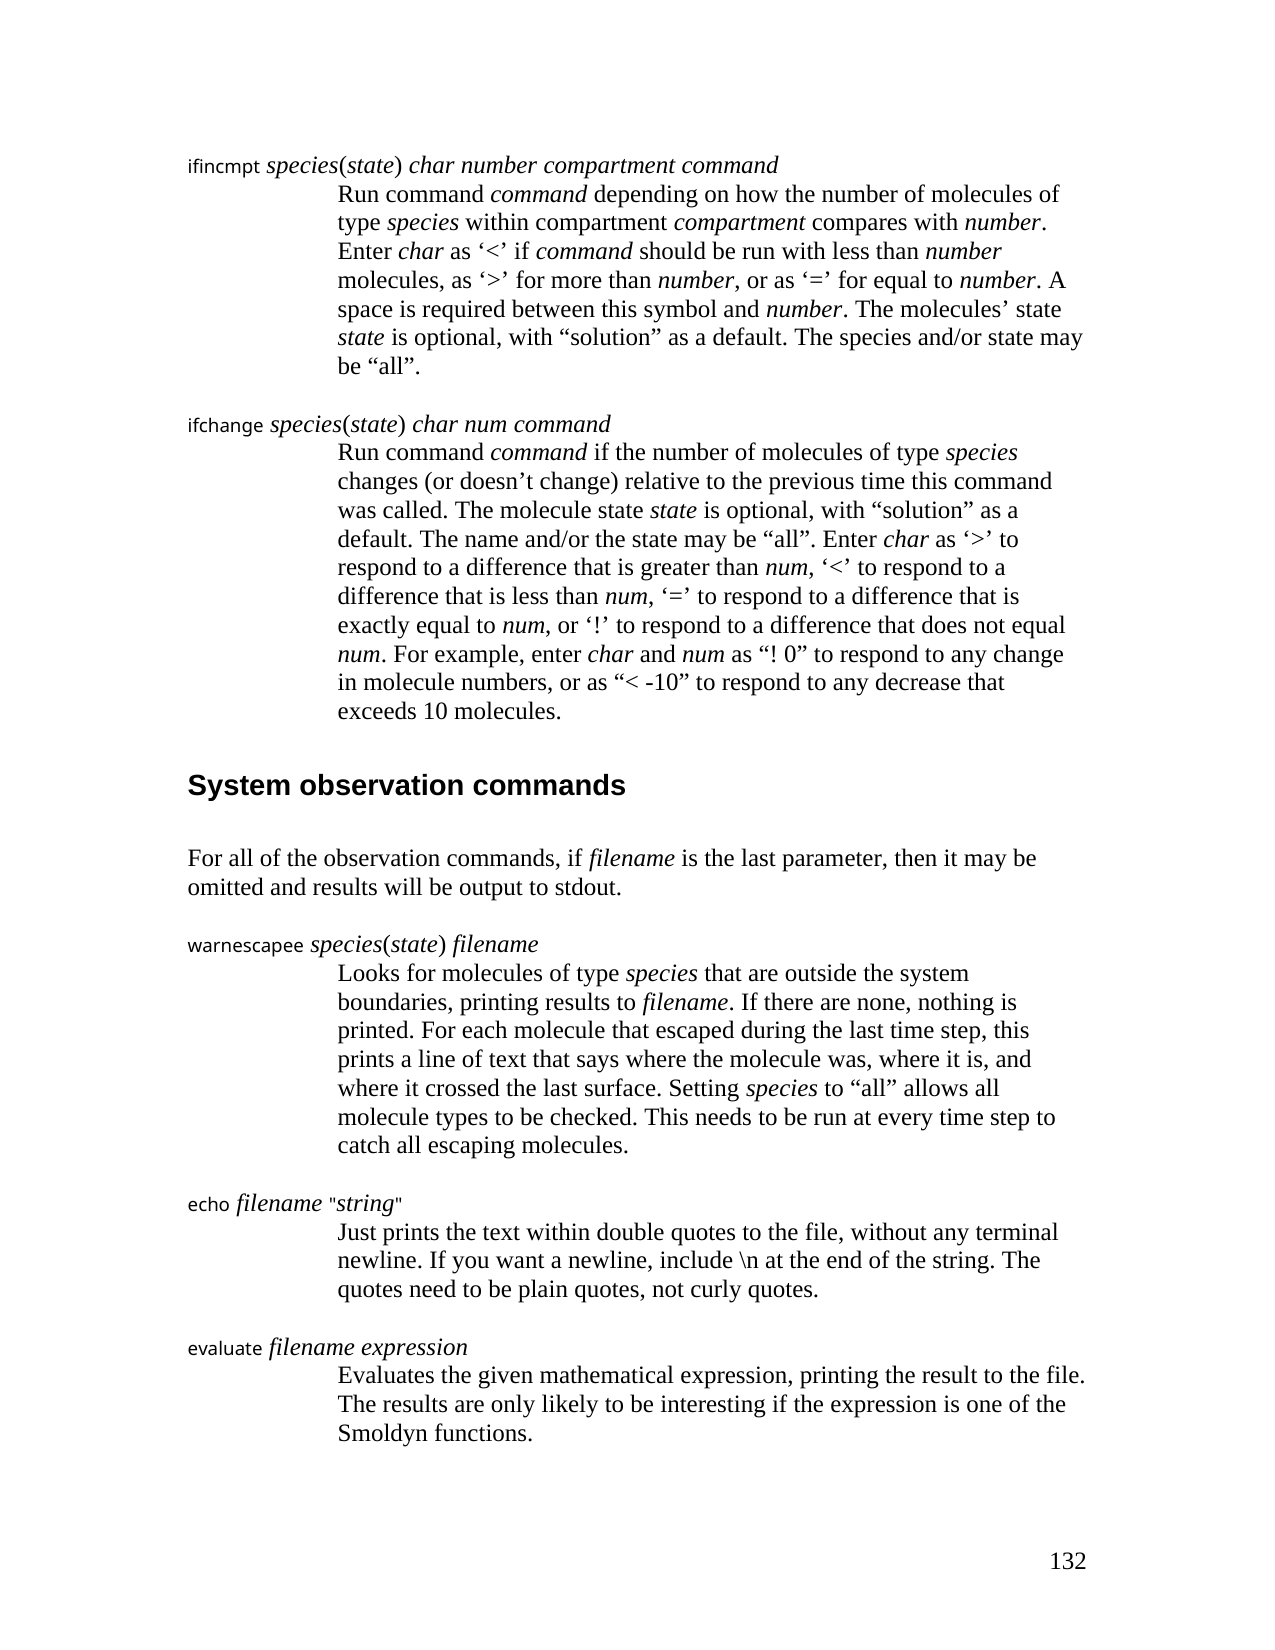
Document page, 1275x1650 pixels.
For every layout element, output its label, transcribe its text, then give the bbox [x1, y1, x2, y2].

subtitle System observation commands [187, 768, 1087, 802]
text Evaluates the given mathematical expression, printing the result to the file. The results are only likely to be interesting if the expression is one of the Smoldyn functions. [187, 1361, 1087, 1447]
text Just prints the text within double quotes to the file, without any terminal newline. If you want a newline, include \n at the end of the string. The quotes need to be plain quotes, not curly quotes. [187, 1217, 1087, 1303]
text ifincmpt species(state) char number compartment command [187, 150, 1087, 179]
text evaluate filename expression [187, 1332, 1087, 1361]
text echo filename "string" [187, 1188, 1087, 1217]
text Run command command depending on how the number of molecules of type species within compartment compartment compares with number. Enter char as ‘<’ if command should be run with less than number molecules, as ‘>’ for more than number, or as ‘=’ for equal to number. A space is required between this symbol and number. The molecules’ state state is optional, with “solution” as a default. The species and/or state may be “all”. [187, 179, 1087, 380]
text For all of the observation commands, if filename is the last parameter, then it may be omitted and results will be output to stdout. [187, 843, 1087, 901]
text warnescapee species(state) filename [187, 929, 1087, 958]
text ifchange species(state) char num command [187, 409, 1087, 437]
text Looks for molecules of type species that are outside the system boundaries, printing results to filename. If there are none, nothing is printed. For each molecule that escaped during the last time step, this prints a line of text that says where the molecule was, where it is, and where it crossed the last surface. Setting species to “all” allows all molecule types to be checked. This needs to be run at every time step to catch all escaping molecules. [187, 958, 1087, 1159]
text Run command command if the number of molecules of type species changes (or doesn’t change) relative to the previous time this command was called. The molecule state state is optional, with “solution” as a default. The name and/or the state may be “all”. Enter char as ‘>’ to respond to a difference that is greater than num, ‘<’ to respond to a difference that is less than num, ‘=’ to respond to a difference that is exactly equal to num, or ‘!’ to respond to a difference that does not equal num. For example, enter char and num as “! 0” to respond to any change in molecule numbers, or as “< -10” to respond to any decrease that exceeds 10 molecules. [187, 437, 1087, 725]
